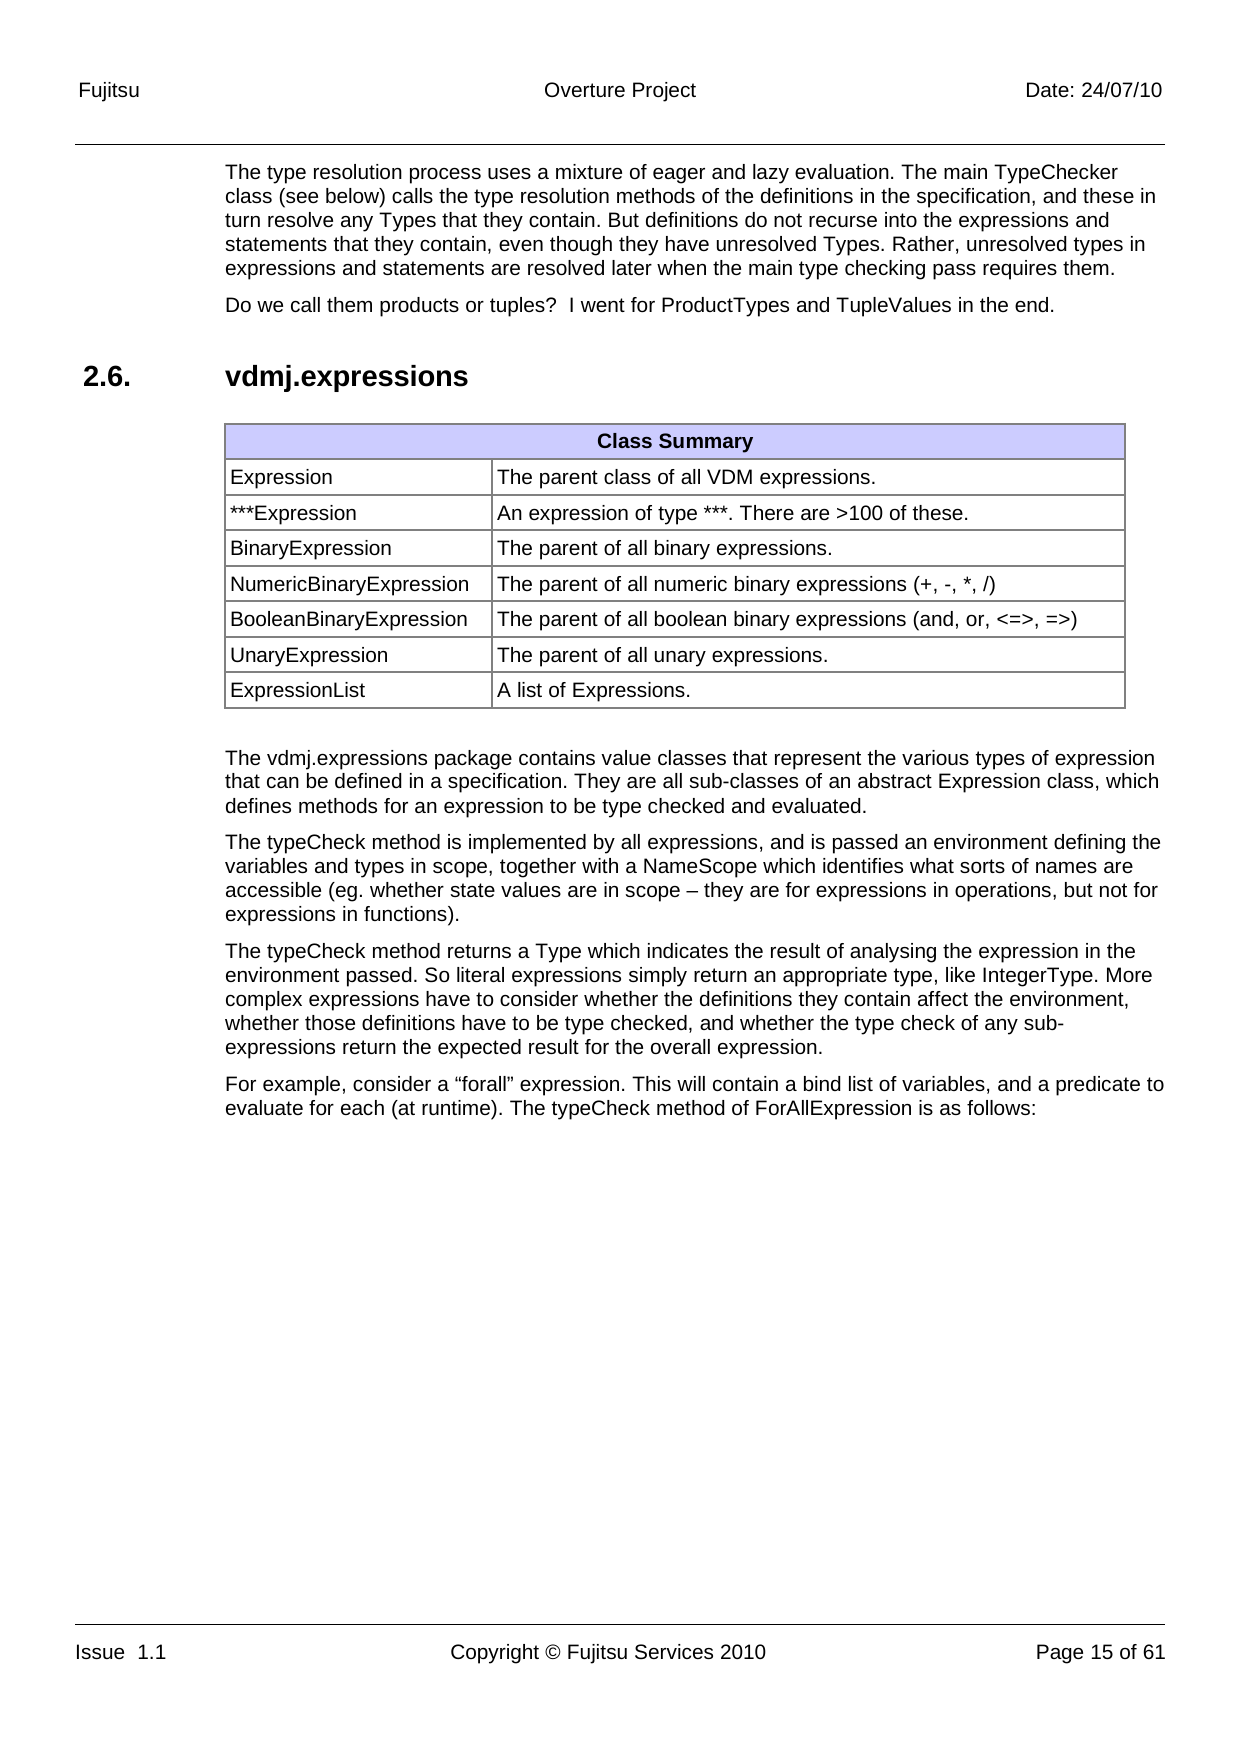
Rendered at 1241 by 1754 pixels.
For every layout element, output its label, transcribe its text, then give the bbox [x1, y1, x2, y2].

table_cell BinaryExpression [226, 531, 491, 565]
table_cell An expression of type ***. There are >100 of these. [493, 496, 1124, 529]
text The type resolution process uses a mixture of eager and lazy evaluation. The main TypeChecker class (see below) calls the type resolution methods of the definitions in the specification, and these in turn resolve any Types that they contain. But definitions do not recurse into the expressions and statements that they contain, even though they have unresolved Types. Rather, unresolved types in expressions and statements are resolved later when the main type checking pass requires them. [225, 160, 1165, 280]
table_cell ExpressionList [226, 673, 491, 707]
table_cell NumericBinaryExpression [226, 567, 491, 600]
table_cell The parent of all unary expressions. [493, 638, 1124, 671]
subtitle vdmj.expressions [75, 359, 1165, 393]
table_header Class Summary [226, 425, 1124, 458]
table_cell The parent of all boolean binary expressions (and, or, <=>, =>) [493, 602, 1124, 636]
text Do we call them products or tuples? I went for ProductTypes and TupleValues in the end. [225, 292, 1165, 317]
table_cell UnaryExpression [226, 638, 491, 671]
table_cell The parent class of all VDM expressions. [493, 460, 1124, 494]
text The typeCheck method is implemented by all expressions, and is passed an environment defining the variables and types in scope, together with a NameScope which identifies what sorts of names are accessible (eg. whether state values are in scope – they are for expressions in operations, but not for expressions in functions). [225, 830, 1165, 926]
text The typeCheck method returns a Type which indicates the result of analysing the expression in the environment passed. So literal expressions simply return an appropriate type, like IntegerType. More complex expressions have to consider whether the definitions they contain affect the environment, whether those definitions have to be type checked, and whether the type check of any sub-expressions return the expected result for the overall expression. [225, 939, 1165, 1059]
table_cell The parent of all numeric binary expressions (+, -, *, /) [493, 567, 1124, 600]
table_cell The parent of all binary expressions. [493, 531, 1124, 565]
table_cell ***Expression [226, 496, 491, 529]
text For example, consider a “forall” expression. This will contain a bind list of variables, and a predicate to evaluate for each (at runtime). The typeCheck method of ForAllExpression is as follows: [225, 1072, 1165, 1120]
text The vdmj.expressions package contains value classes that represent the various types of expression that can be defined in a specification. They are all sub-classes of an abstract Expression class, which defines methods for an expression to be type checked and evaluated. [225, 745, 1165, 818]
table_cell BooleanBinaryExpression [226, 602, 491, 636]
table_cell A list of Expressions. [493, 673, 1124, 707]
table_cell Expression [226, 460, 491, 494]
